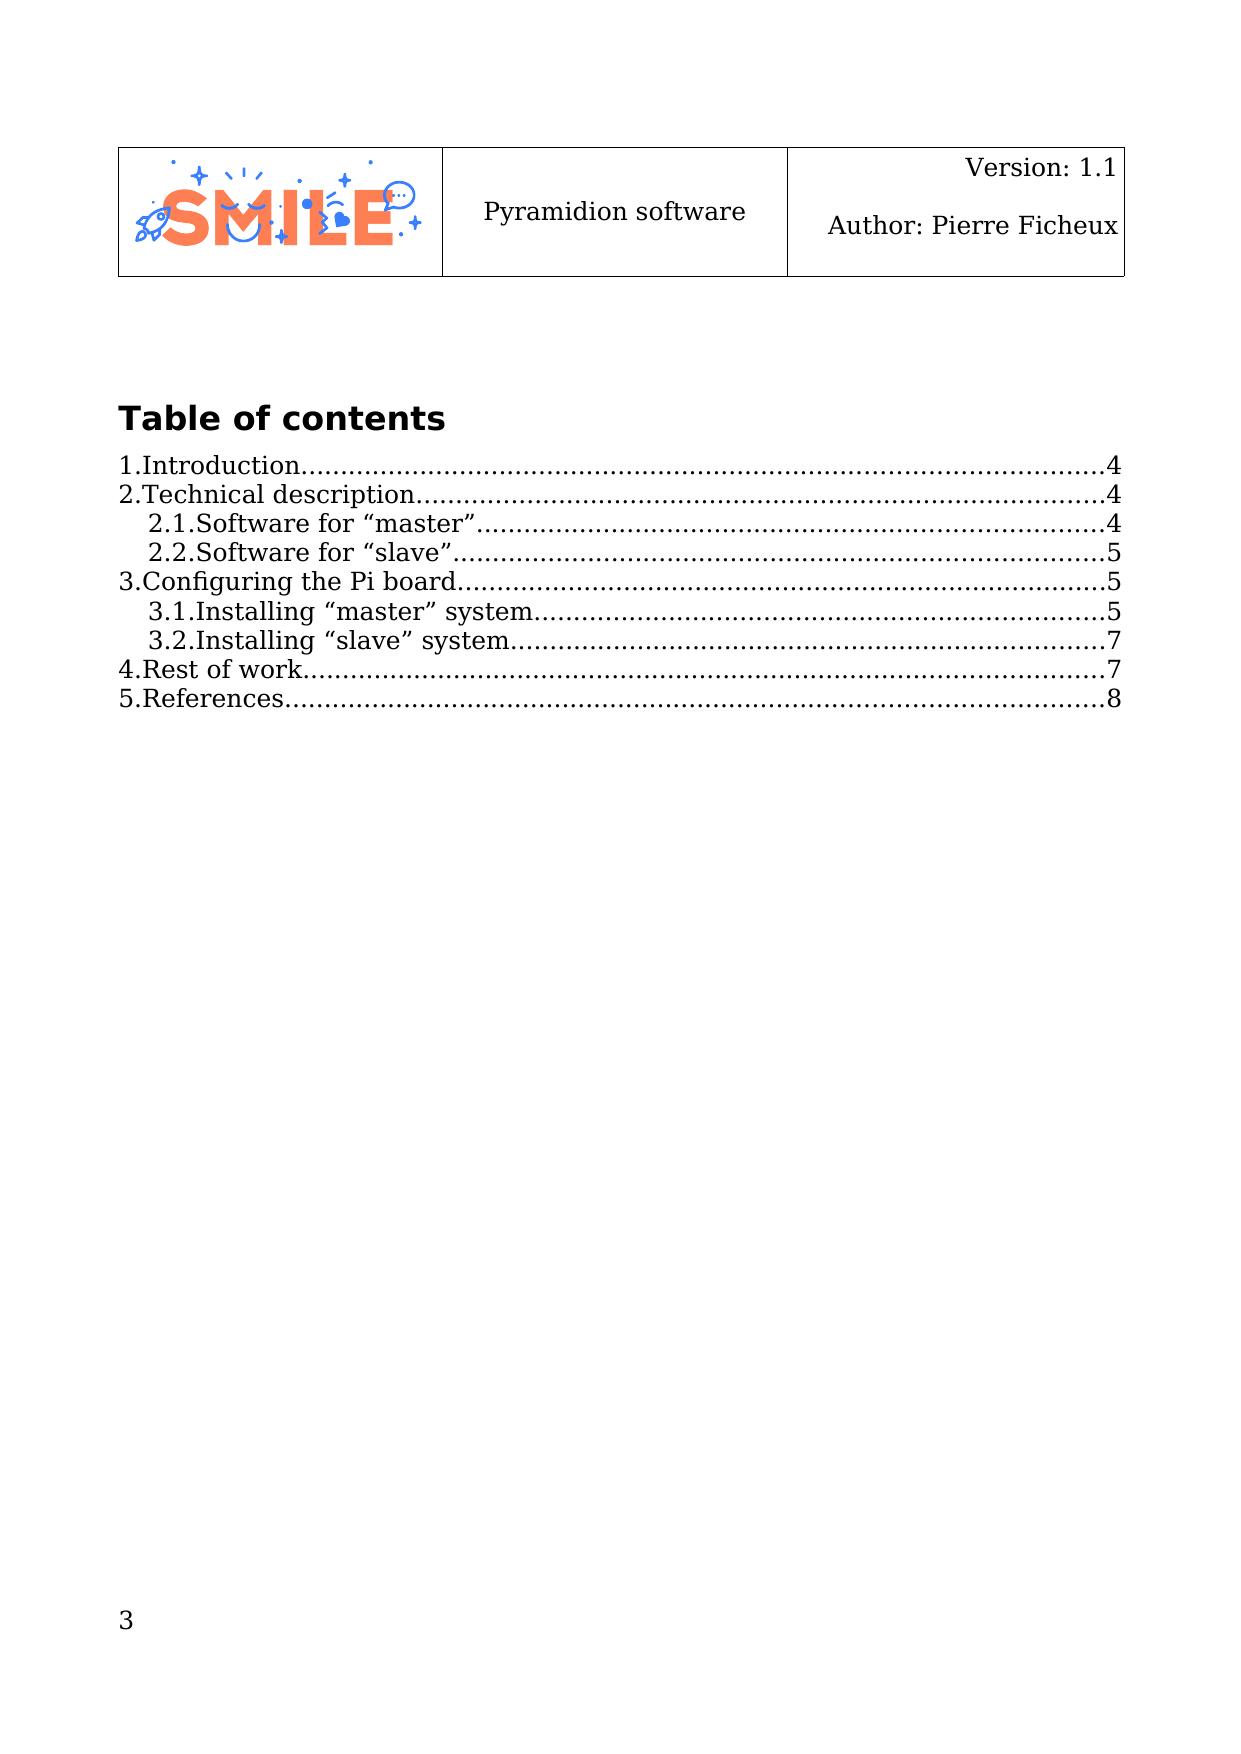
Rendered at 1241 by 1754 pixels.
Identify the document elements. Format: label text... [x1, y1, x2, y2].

text 1.Introduction 4 [118, 451, 1122, 480]
text 2.1.Software for “master” 4 [148, 509, 1122, 538]
text 5.References 8 [118, 684, 1122, 713]
subtitle Table of contents [118, 399, 1122, 438]
text 3.2.Installing “slave” system 7 [148, 626, 1122, 655]
text 4.Rest of work 7 [118, 655, 1122, 684]
text 2.Technical description 4 [118, 480, 1122, 509]
text 3.Configuring the Pi board 5 [118, 567, 1122, 597]
text 3.1.Installing “master” system 5 [148, 597, 1122, 626]
picture [123, 153, 437, 265]
text 2.2.Software for “slave” 5 [148, 538, 1122, 567]
